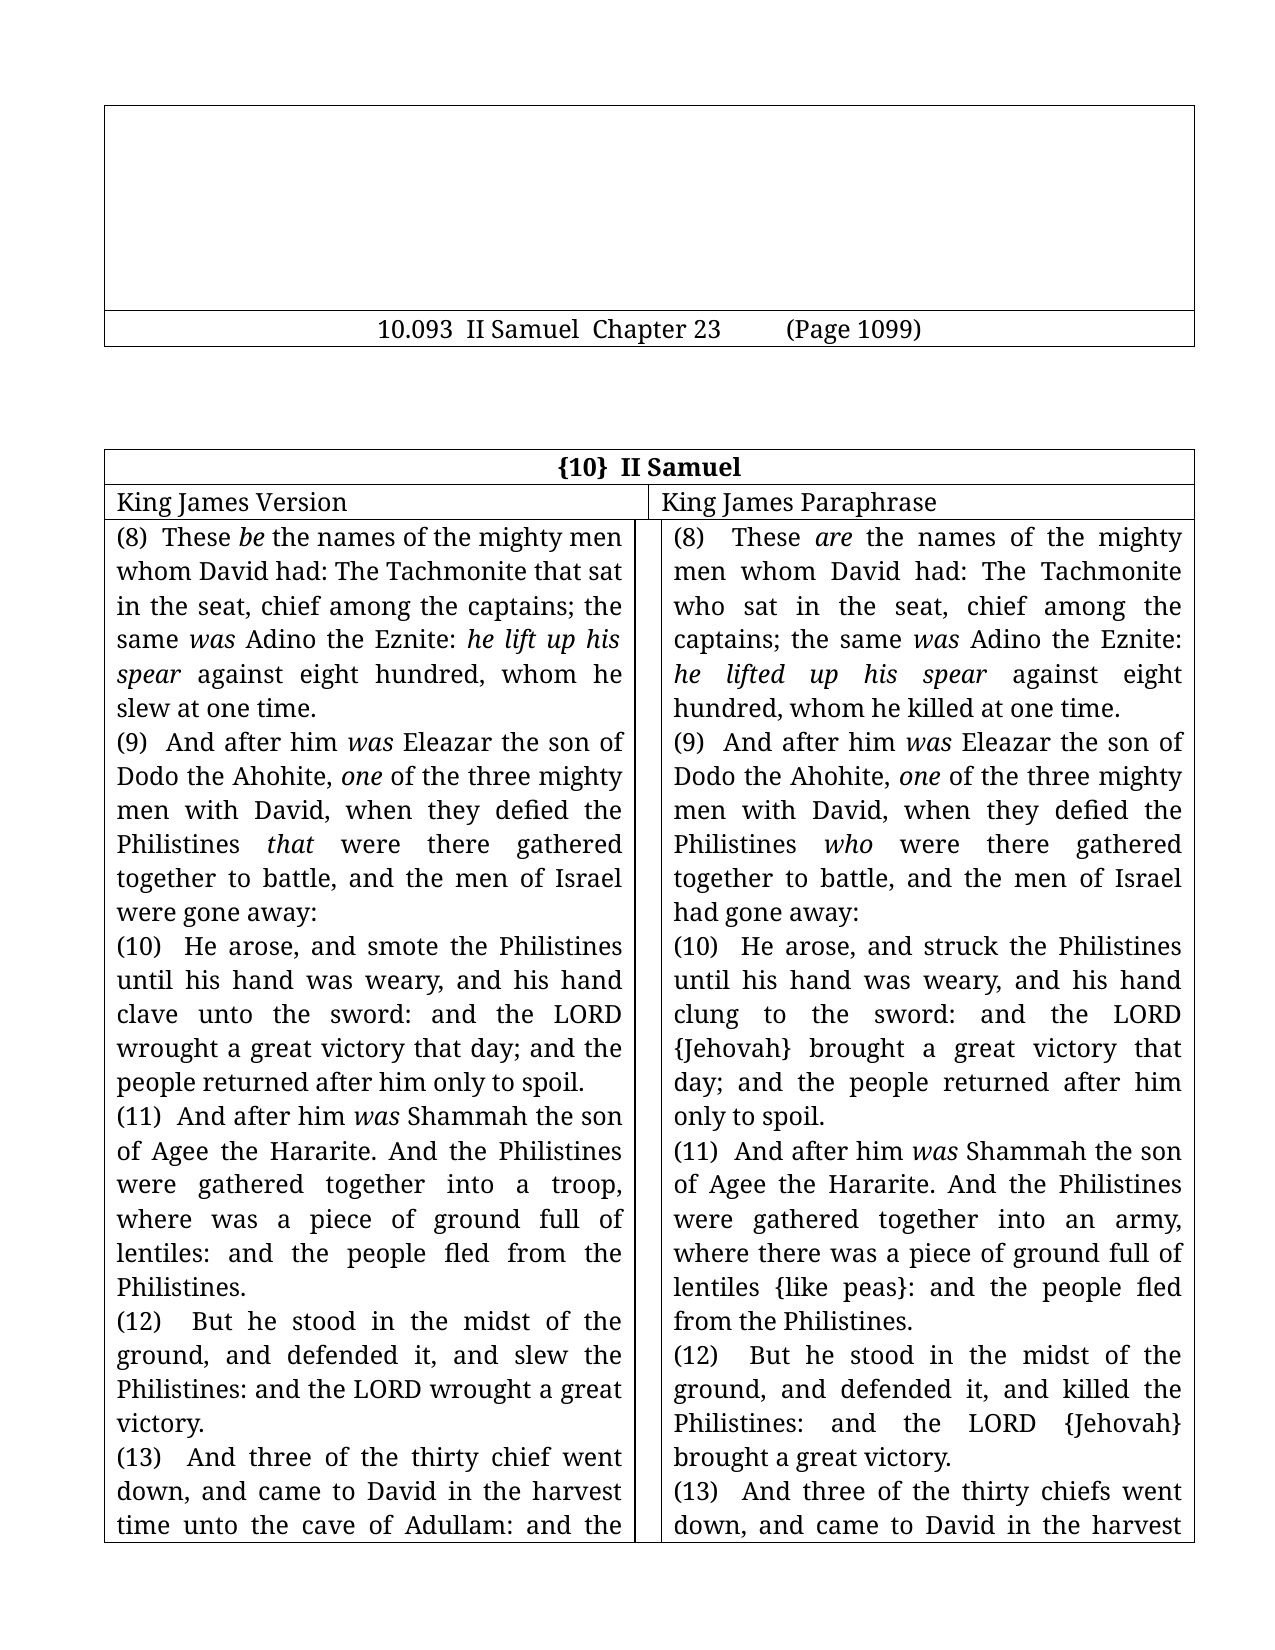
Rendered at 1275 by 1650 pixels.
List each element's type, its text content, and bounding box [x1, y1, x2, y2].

table_cell [636, 520, 661, 1542]
table_header {10} II Samuel [105, 450, 1194, 484]
table_cell [105, 106, 1194, 310]
table_cell (8) These be the names of the mighty men whom David had: The Tachmonite that sat in the seat, chief among the captains; the same was Adino the Eznite: he lift up his spear against eight hundred, whom he slew at one time. (9) And after him was Eleazar the son of Dodo the Ahohite, one of the three mighty men with David, when they defied the Philistines that were there gathered together to battle, and the men of Israel were gone away: (10) He arose, and smote the Philistines until his hand was weary, and his hand clave unto the sword: and the LORD wrought a great victory that day; and the people returned after him only to spoil. (11) And after him was Shammah the son of Agee the Hararite. And the Philistines were gathered together into a troop, where was a piece of ground full of lentiles: and the people fled from the Philistines. (12) But he stood in the midst of the ground, and defended it, and slew the Philistines: and the LORD wrought a great victory. (13) And three of the thirty chief went down, and came to David in the harvest time unto the cave of Adullam: and the [105, 520, 634, 1542]
table_cell King James Paraphrase [649, 485, 1194, 519]
table_cell 10.093 II Samuel Chapter 23 (Page 1099) [105, 311, 1194, 346]
table_cell (8) These are the names of the mighty men whom David had: The Tachmonite who sat in the seat, chief among the captains; the same was Adino the Eznite: he lifted up his spear against eight hundred, whom he killed at one time. (9) And after him was Eleazar the son of Dodo the Ahohite, one of the three mighty men with David, when they defied the Philistines who were there gathered together to battle, and the men of Israel had gone away: (10) He arose, and struck the Philistines until his hand was weary, and his hand clung to the sword: and the LORD {Jehovah} brought a great victory that day; and the people returned after him only to spoil. (11) And after him was Shammah the son of Agee the Hararite. And the Philistines were gathered together into an army, where there was a piece of ground full of lentiles {like peas}: and the people fled from the Philistines. (12) But he stood in the midst of the ground, and defended it, and killed the Philistines: and the LORD {Jehovah} brought a great victory. (13) And three of the thirty chiefs went down, and came to David in the harvest [662, 520, 1194, 1542]
table_cell King James Version [105, 485, 648, 519]
